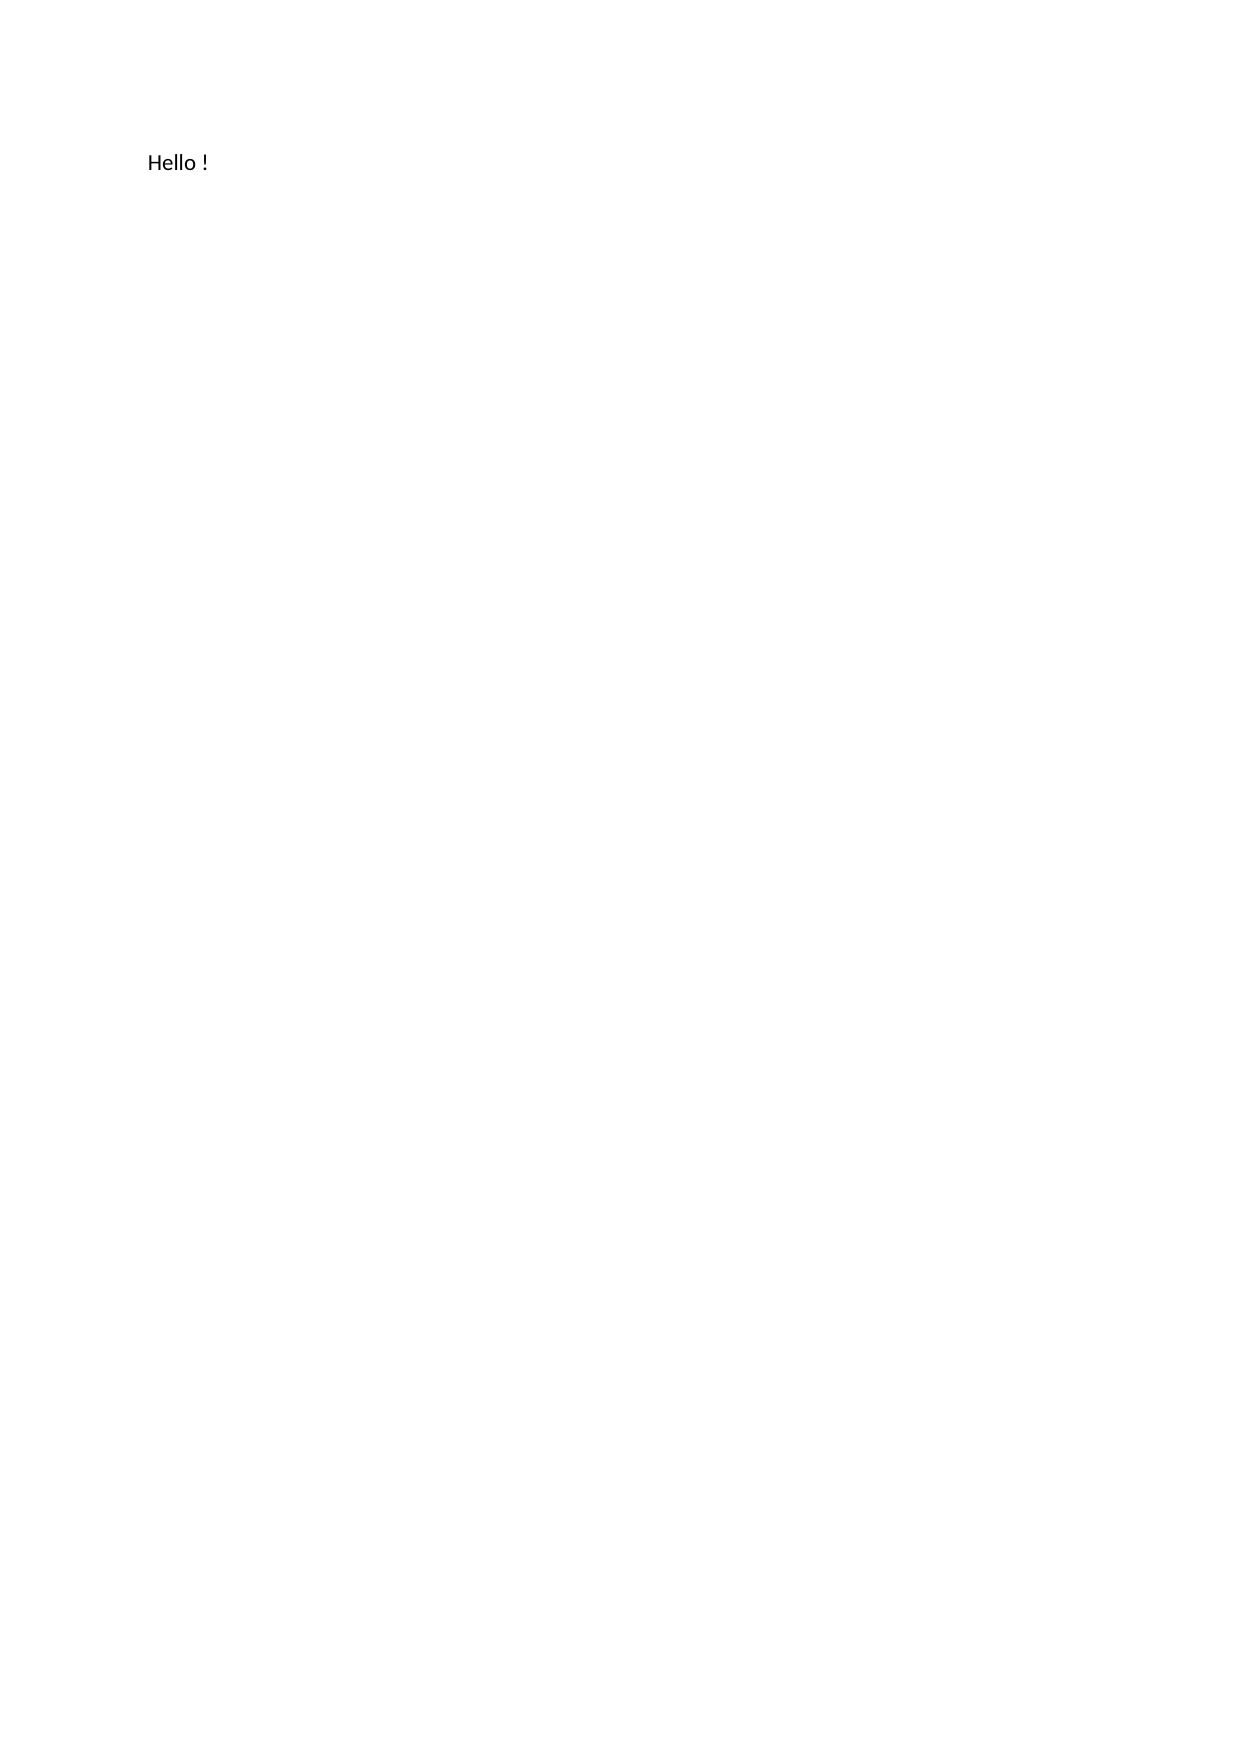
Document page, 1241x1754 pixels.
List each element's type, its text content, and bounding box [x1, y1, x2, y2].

text Hello ! [148, 148, 1093, 176]
